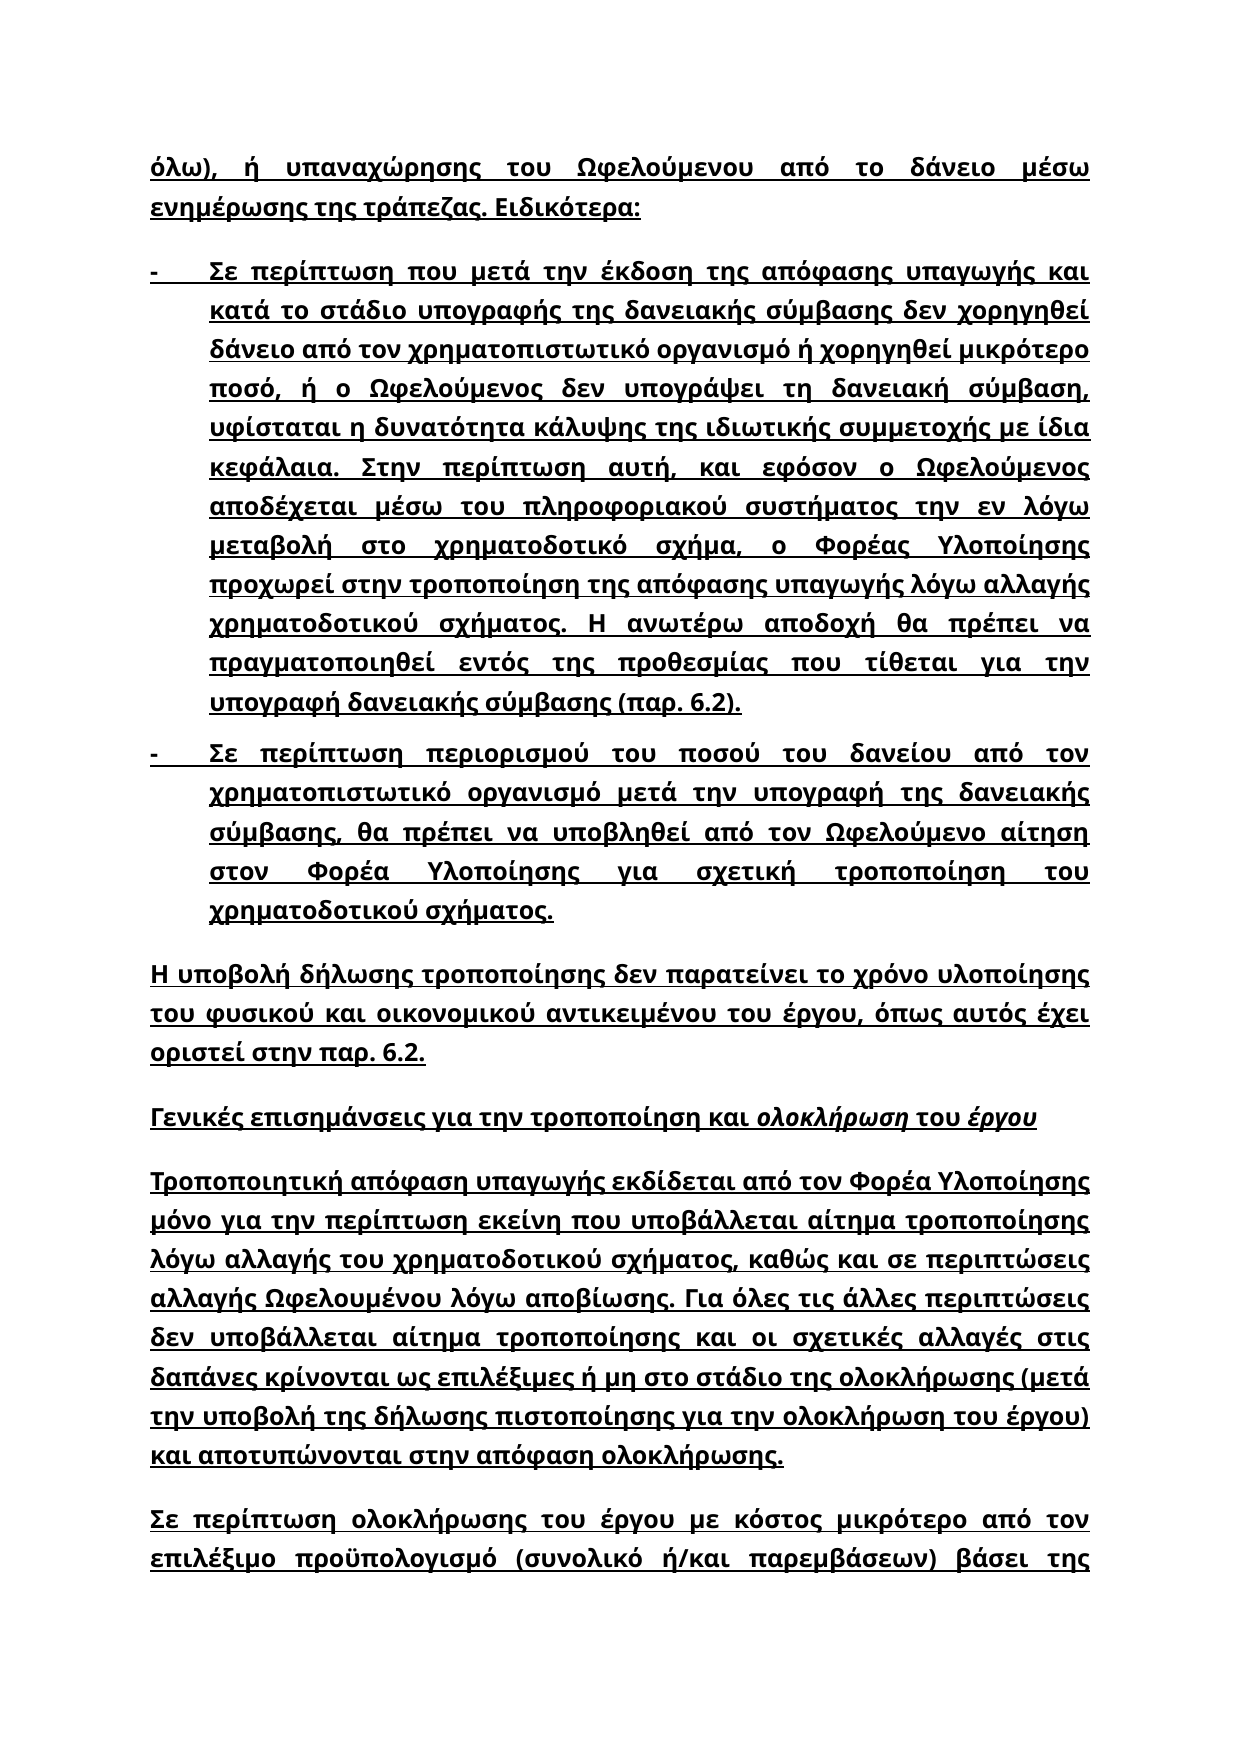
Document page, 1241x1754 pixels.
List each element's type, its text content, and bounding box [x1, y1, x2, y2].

text οριστεί στην παρ. 6.2. [150, 1027, 1090, 1069]
text του φυσικού και οικονομικού αντικειμένου του έργου, όπως αυτός έχει [150, 987, 1090, 1025]
text Σε περίπτωση ολοκλήρωσης του έργου με κόστος μικρότερο από τον [150, 1502, 1090, 1531]
text Η υποβολή δήλωσης τροποποίησης δεν παρατείνει το χρόνο υλοποίησης [150, 957, 1090, 986]
text όλω), ή υπαναχώρησης του Ωφελούμενου από το δάνειο μέσω [150, 150, 1090, 179]
text επιλέξιμο προϋπολογισμό (συνολικό ή/και παρεμβάσεων) βάσει της [150, 1532, 1090, 1570]
text μόνο για την περίπτωση εκείνη που υποβάλλεται αίτημα τροποποίησης [150, 1194, 1090, 1231]
text λόγω αλλαγής του χρηματοδοτικού σχήματος, καθώς και σε περιπτώσεις [150, 1233, 1090, 1271]
text ενημέρωσης της τράπεζας. Ειδικότερα: [150, 181, 1090, 223]
text Γενικές επισημάνσεις για την τροποποίηση και ολοκλήρωση του έργου [150, 1099, 1090, 1133]
list - Σε περίπτωση που μετά την έκδοση της απόφασης υπαγωγής και [150, 253, 1090, 282]
text Τροποποιητική απόφαση υπαγωγής εκδίδεται από τον Φορέα Υλοποίησης [150, 1163, 1090, 1192]
text και αποτυπώνονται στην απόφαση ολοκλήρωσης. [150, 1429, 1090, 1472]
text αλλαγής Ωφελουμένου λόγω αποβίωσης. Για όλες τις άλλες περιπτώσεις [150, 1272, 1090, 1310]
text δεν υποβάλλεται αίτημα τροποποίησης και οι σχετικές αλλαγές στις [150, 1312, 1090, 1349]
text δαπάνες κρίνονται ως επιλέξιμες ή μη στο στάδιο της ολοκλήρωσης (μετά [150, 1351, 1090, 1388]
list χρηματοπιστωτικό οργανισμό μετά την υπογραφή της δανειακής σύμβασης, θα πρέπει να υποβληθεί από τον Ωφελούμενο αίτηση στον Φορέα Υλοποίησης για σχετική τροποποίηση του χρηματοδοτικού σχήματος. [150, 767, 1090, 927]
list κατά το στάδιο υπογραφής της δανειακής σύμβασης δεν χορηγηθεί δάνειο από τον χρηματοπιστωτικό οργανισμό ή χορηγηθεί μικρότερο ποσό, ή ο Ωφελούμενος δεν υπογράψει τη δανειακή σύμβαση, υφίσταται η δυνατότητα κάλυψης της ιδιωτικής συμμετοχής με ίδια κεφάλαια. Στην περίπτωση αυτή, και εφόσον ο Ωφελούμενος αποδέχεται μέσω του πληροφοριακού συστήματος την εν λόγω μεταβολή στο χρηματοδοτικό σχήμα, ο Φορέας Υλοποίησης προχωρεί στην τροποποίηση της απόφασης υπαγωγής λόγω αλλαγής χρηματοδοτικού σχήματος. Η ανωτέρω αποδοχή θα πρέπει να πραγματοποιηθεί εντός της προθεσμίας που τίθεται για την υπογραφή δανειακής σύμβασης (παρ. 6.2). [150, 284, 1090, 718]
list - Σε περίπτωση περιορισμού του ποσού του δανείου από τον [150, 736, 1090, 765]
text την υποβολή της δήλωσης πιστοποίησης για την ολοκλήρωση του έργου) [150, 1390, 1090, 1427]
